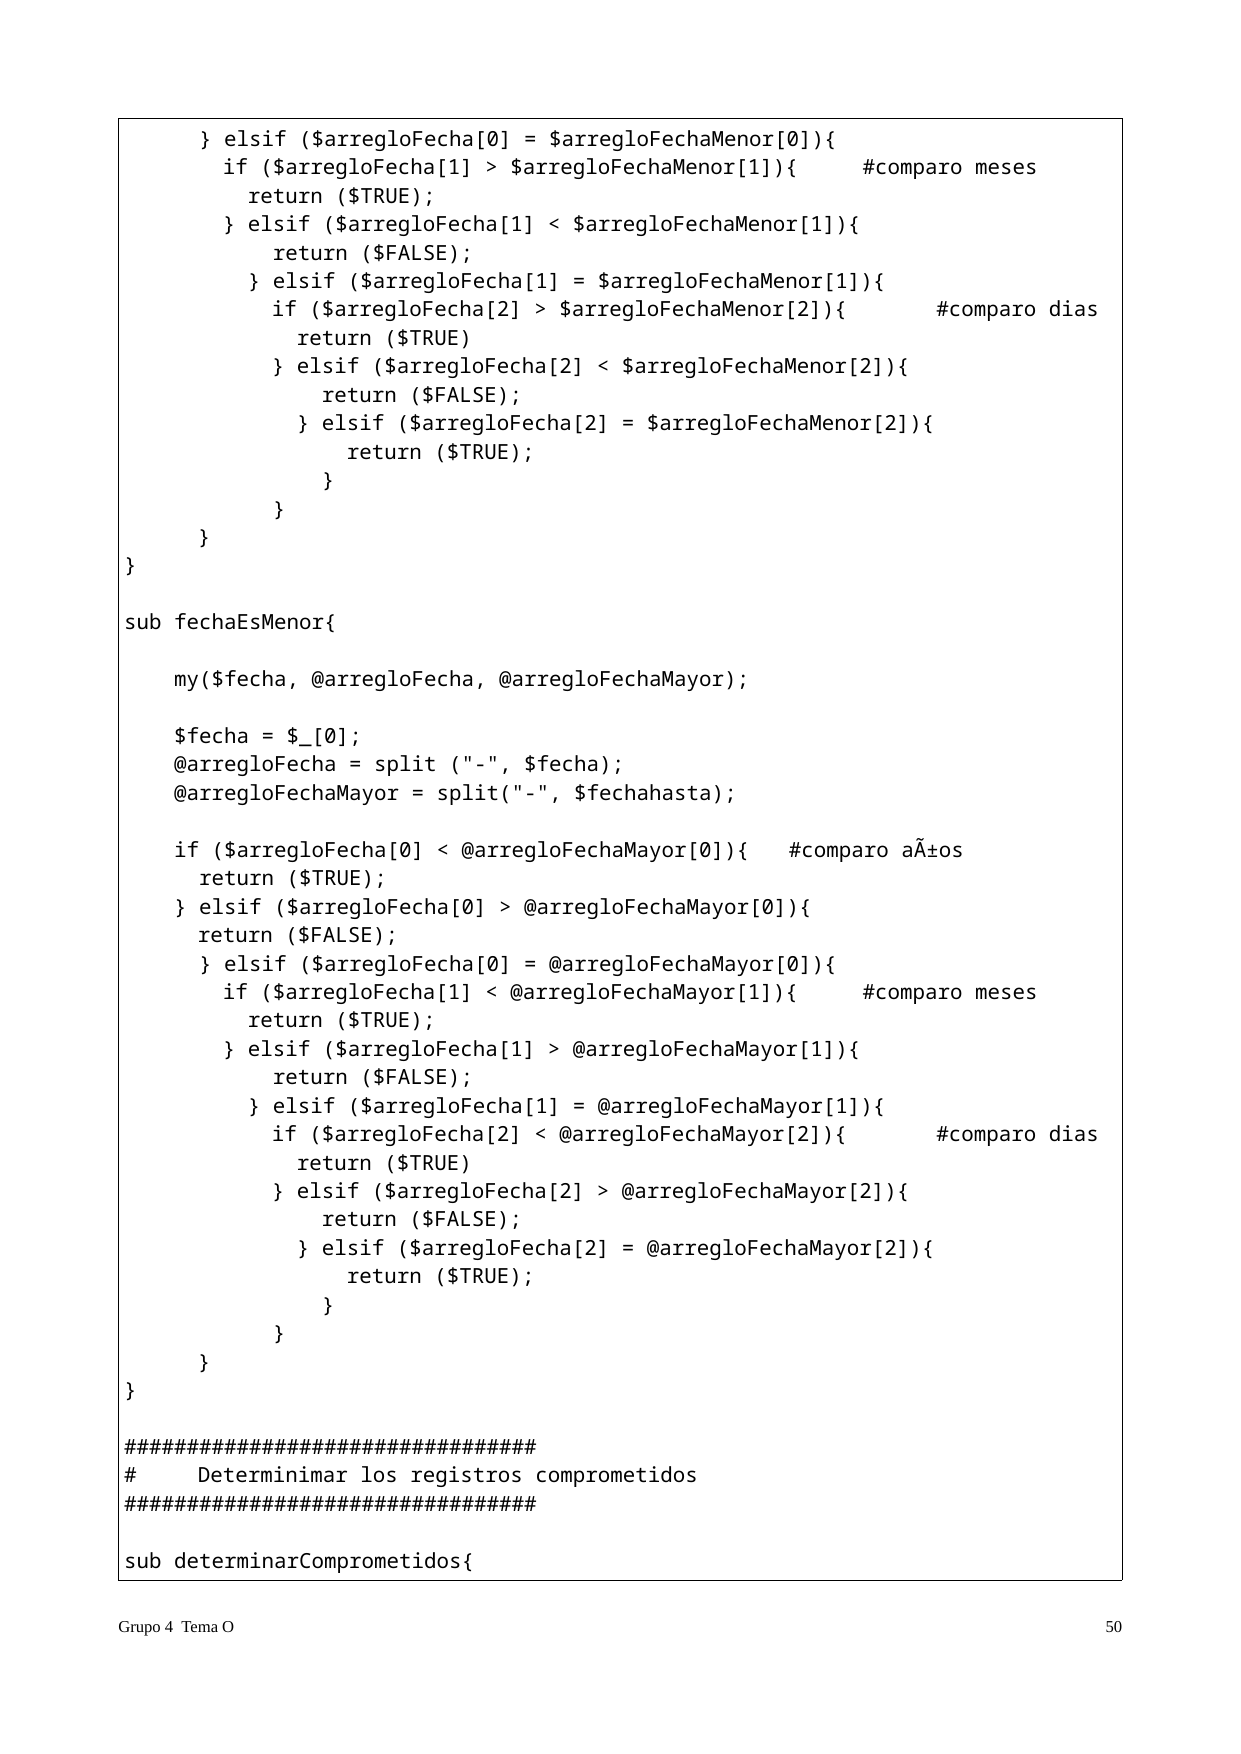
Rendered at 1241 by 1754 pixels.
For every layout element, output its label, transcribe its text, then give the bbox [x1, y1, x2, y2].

table_header } elsif ($arregloFecha[0] = $arregloFechaMenor[0]){ if ($arregloFecha[1] > $arregloFechaMenor[1]){ #comparo meses return ($TRUE); } elsif ($arregloFecha[1] < $arregloFechaMenor[1]){ return ($FALSE); } elsif ($arregloFecha[1] = $arregloFechaMenor[1]){ if ($arregloFecha[2] > $arregloFechaMenor[2]){ #comparo dias return ($TRUE) } elsif ($arregloFecha[2] < $arregloFechaMenor[2]){ return ($FALSE); } elsif ($arregloFecha[2] = $arregloFechaMenor[2]){ return ($TRUE); } } } } sub fechaEsMenor{ my($fecha, @arregloFecha, @arregloFechaMayor); $fecha = $_[0]; @arregloFecha = split ("-", $fecha); @arregloFechaMayor = split("-", $fechahasta); if ($arregloFecha[0] < @arregloFechaMayor[0]){ #comparo aÃ±os return ($TRUE); } elsif ($arregloFecha[0] > @arregloFechaMayor[0]){ return ($FALSE); } elsif ($arregloFecha[0] = @arregloFechaMayor[0]){ if ($arregloFecha[1] < @arregloFechaMayor[1]){ #comparo meses return ($TRUE); } elsif ($arregloFecha[1] > @arregloFechaMayor[1]){ return ($FALSE); } elsif ($arregloFecha[1] = @arregloFechaMayor[1]){ if ($arregloFecha[2] < @arregloFechaMayor[2]){ #comparo dias return ($TRUE) } elsif ($arregloFecha[2] > @arregloFechaMayor[2]){ return ($FALSE); } elsif ($arregloFecha[2] = @arregloFechaMayor[2]){ return ($TRUE); } } } } ################################# # Determinimar los registros comprometidos ################################# sub determinarComprometidos{ [119, 119, 1122, 1580]
